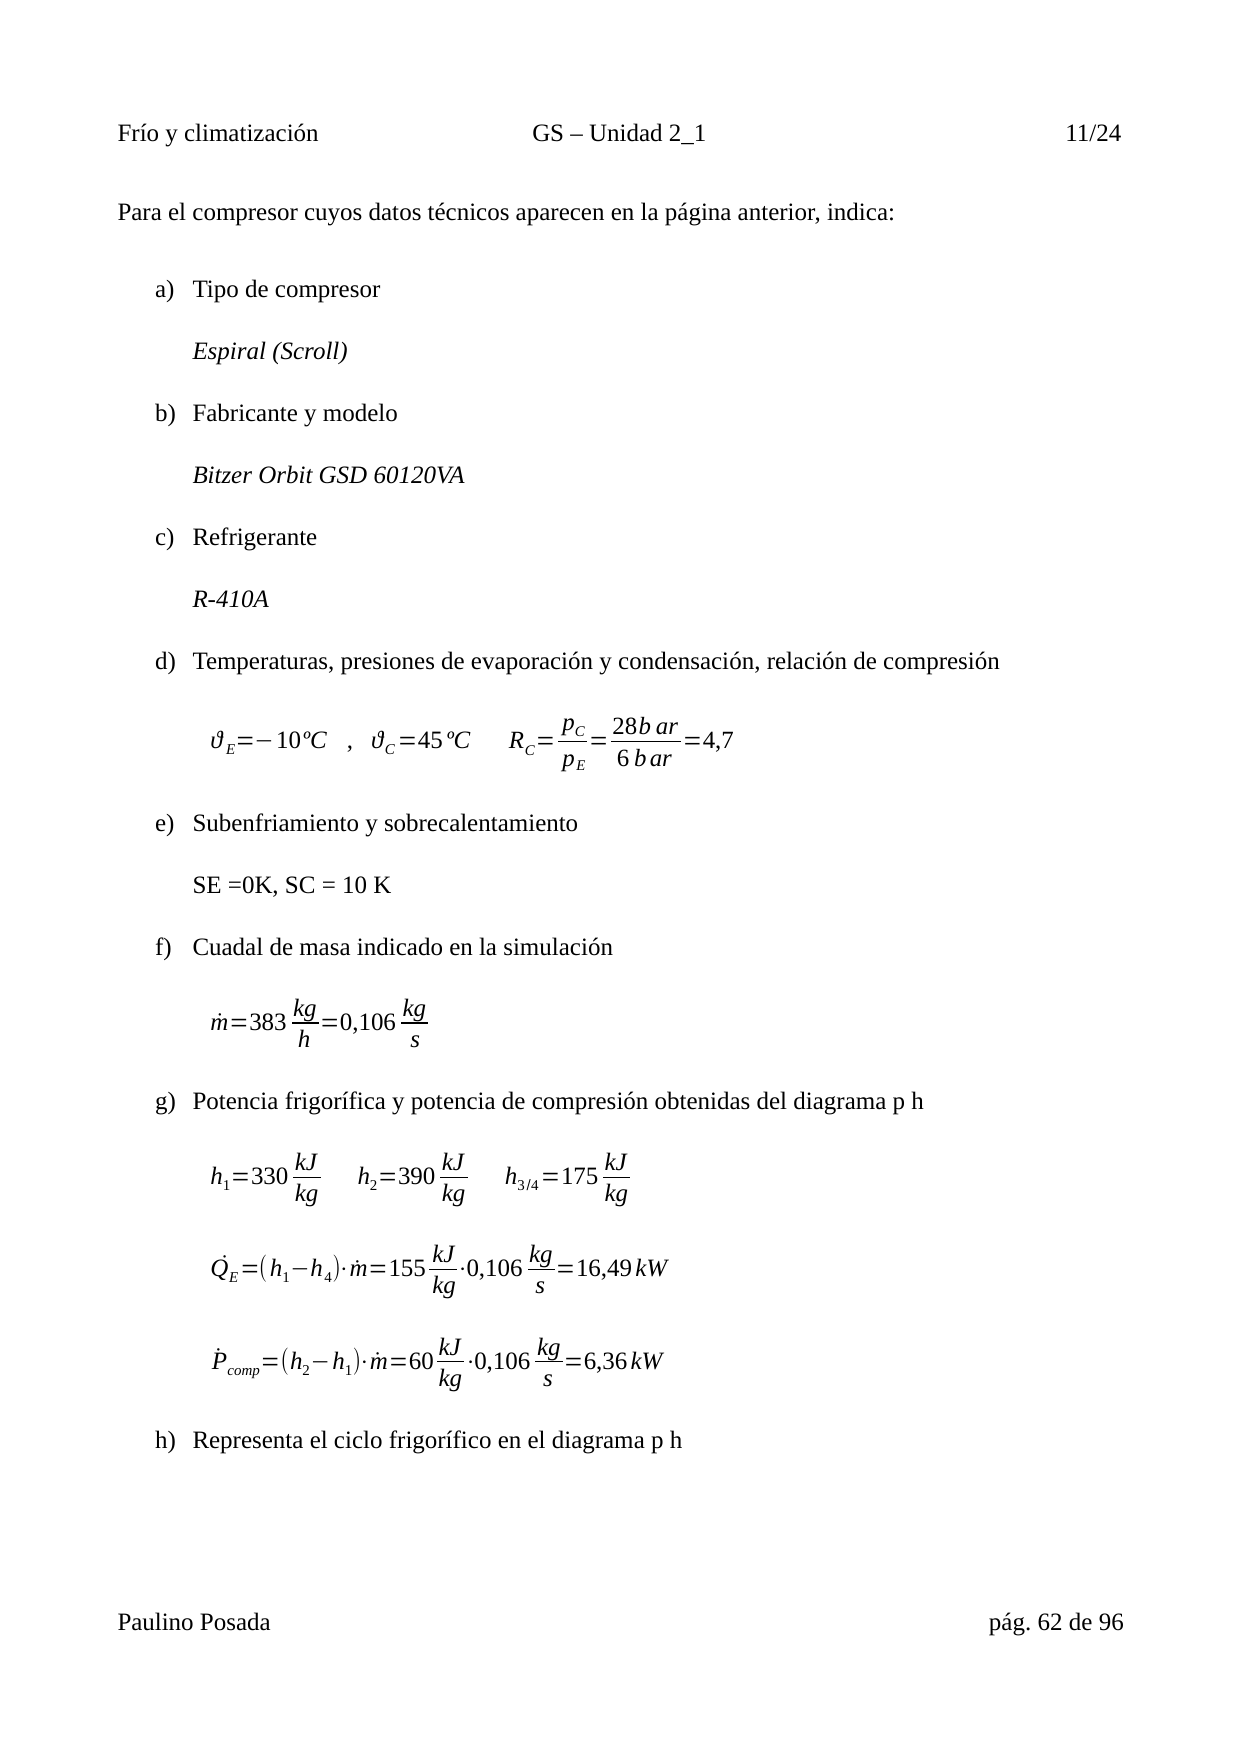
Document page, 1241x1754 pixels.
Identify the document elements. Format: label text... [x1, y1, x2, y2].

list Espiral (Scroll) [155, 336, 1123, 364]
text Para el compresor cuyos datos técnicos aparecen en la página anterior, indica: [117, 197, 1123, 226]
list Temperaturas, presiones de evaporación y condensación, relación de compresión [155, 646, 1123, 675]
list SE =0K, SC = 10 K [155, 870, 1123, 899]
list Bitzer Orbit GSD 60120VA [155, 460, 1123, 489]
list Tipo de compresor [155, 274, 1123, 302]
list Fabricante y modelo [155, 398, 1123, 427]
list Subenfriamiento y sobrecalentamiento [155, 808, 1123, 837]
list , [155, 708, 1123, 774]
list Representa el ciclo frigorífico en el diagrama p h [155, 1425, 1123, 1454]
list R-410A [155, 584, 1123, 613]
list Cuadal de masa indicado en la simulación [155, 932, 1123, 961]
list Refrigerante [155, 522, 1123, 551]
list Potencia frigorífica y potencia de compresión obtenidas del diagrama p h [155, 1086, 1123, 1115]
